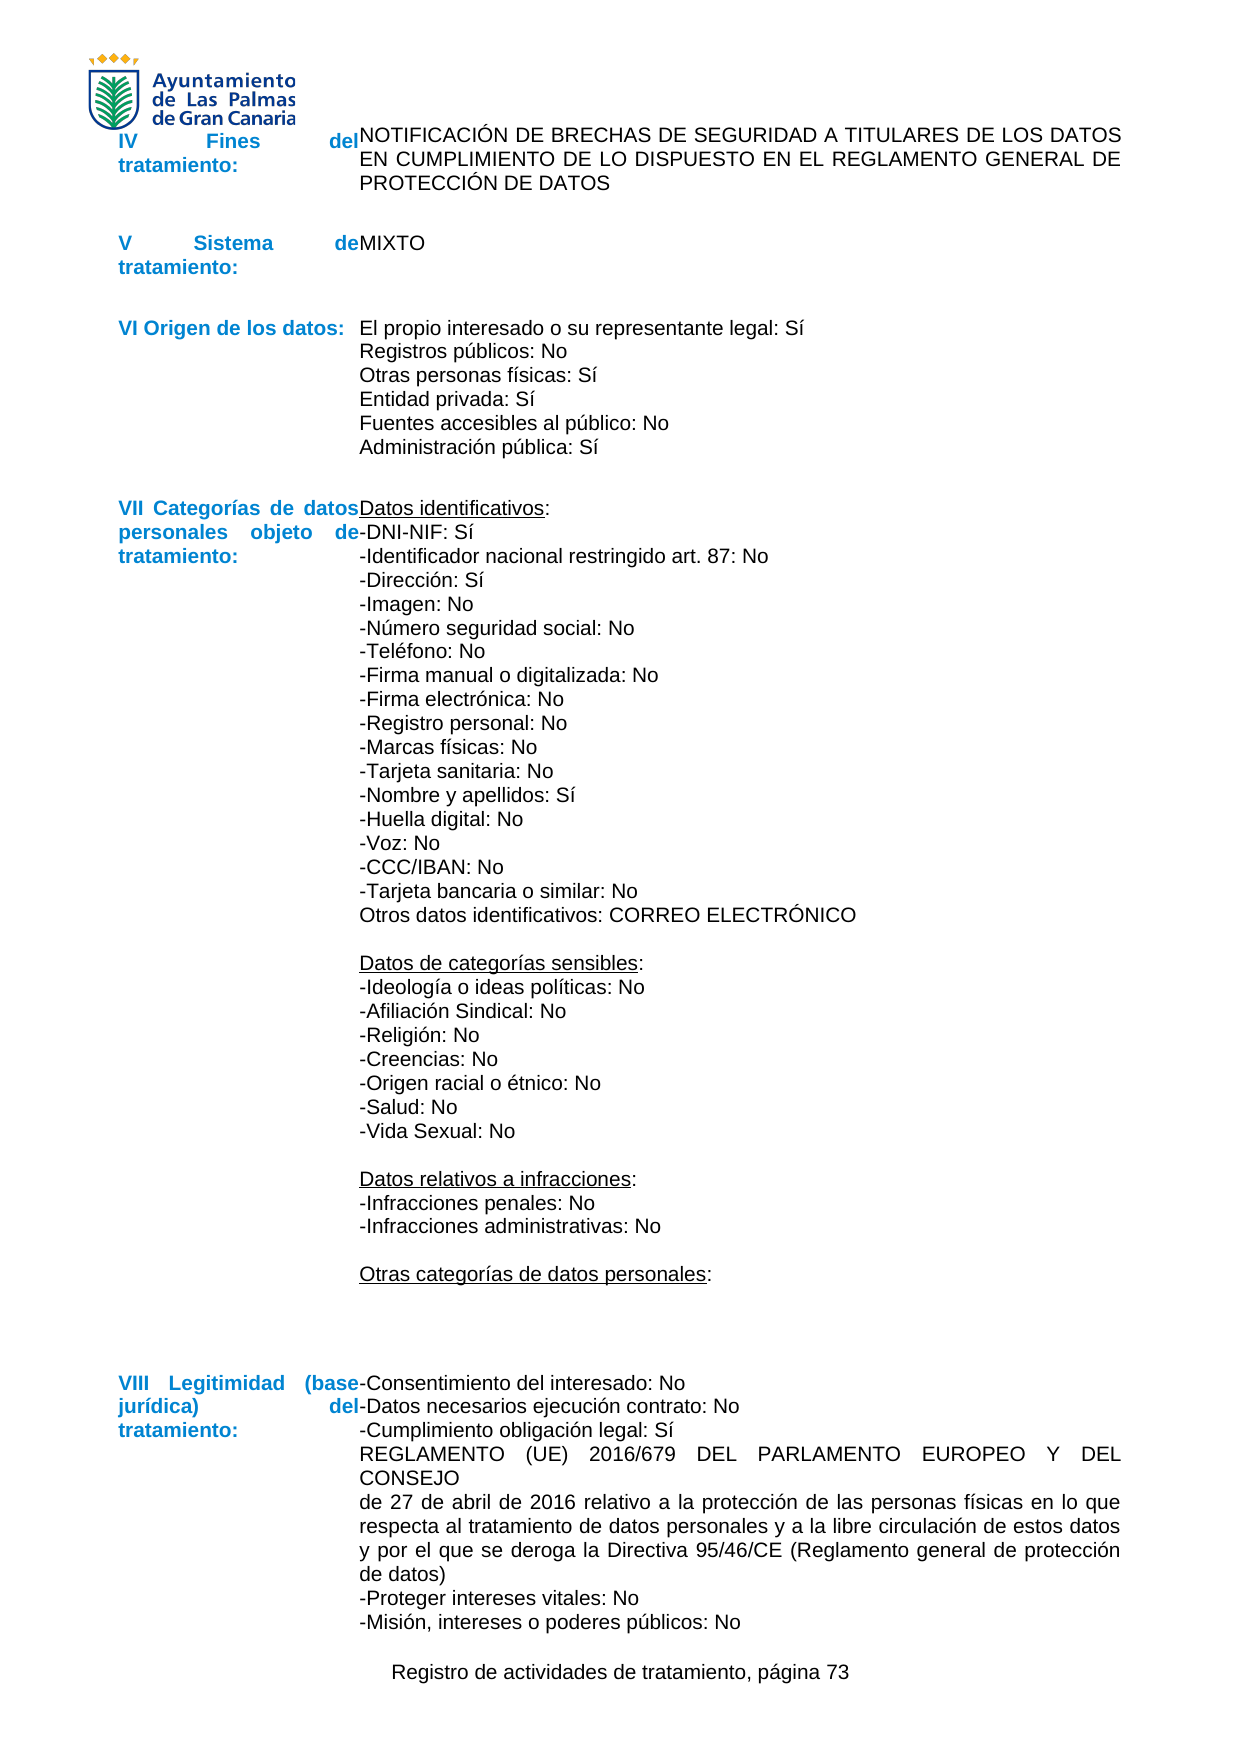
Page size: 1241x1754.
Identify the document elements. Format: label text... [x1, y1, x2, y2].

table_cell El propio interesado o su representante legal: Sí Registros públicos: No Otras personas físicas: Sí Entidad privada: Sí Fuentes accesibles al público: No Administración pública: Sí [359, 315, 1122, 496]
table_cell VII Categorías de datos personales objeto de tratamiento: [118, 496, 359, 1370]
table_cell MIXTO [359, 231, 1122, 315]
table_cell NOTIFICACIÓN DE BRECHAS DE SEGURIDAD A TITULARES DE LOS DATOS EN CUMPLIMIENTO DE LO DISPUESTO EN EL REGLAMENTO GENERAL DE PROTECCIÓN DE DATOS [359, 99, 1122, 231]
table_cell -Consentimiento del interesado: No -Datos necesarios ejecución contrato: No -Cumplimiento obligación legal: Sí REGLAMENTO (UE) 2016/679 DEL PARLAMENTO EUROPEO Y DEL CONSEJO de 27 de abril de 2016 relativo a la protección de las personas físicas en lo que respecta al tratamiento de datos personales y a la libre circulación de estos datos y por el que se deroga la Directiva 95/46/CE (Reglamento general de protección de datos) -Proteger intereses vitales: No -Misión, intereses o poderes públicos: No [359, 1370, 1122, 1634]
table_cell VI Origen de los datos: [118, 315, 359, 496]
table_cell VIII Legitimidad (base jurídica) del tratamiento: [118, 1370, 359, 1634]
table_cell IV Fines del tratamiento: [118, 99, 359, 231]
table_cell Datos identificativos: -DNI-NIF: Sí -Identificador nacional restringido art. 87: No -Dirección: Sí -Imagen: No -Número seguridad social: No -Teléfono: No -Firma manual o digitalizada: No -Firma electrónica: No -Registro personal: No -Marcas físicas: No -Tarjeta sanitaria: No -Nombre y apellidos: Sí -Huella digital: No -Voz: No -CCC/IBAN: No -Tarjeta bancaria o similar: No Otros datos identificativos: CORREO ELECTRÓNICO Datos de categorías sensibles: -Ideología o ideas políticas: No -Afiliación Sindical: No -Religión: No -Creencias: No -Origen racial o étnico: No -Salud: No -Vida Sexual: No Datos relativos a infracciones: -Infracciones penales: No -Infracciones administrativas: No Otras categorías de datos personales: [359, 496, 1122, 1370]
table_cell V Sistema de tratamiento: [118, 231, 359, 315]
